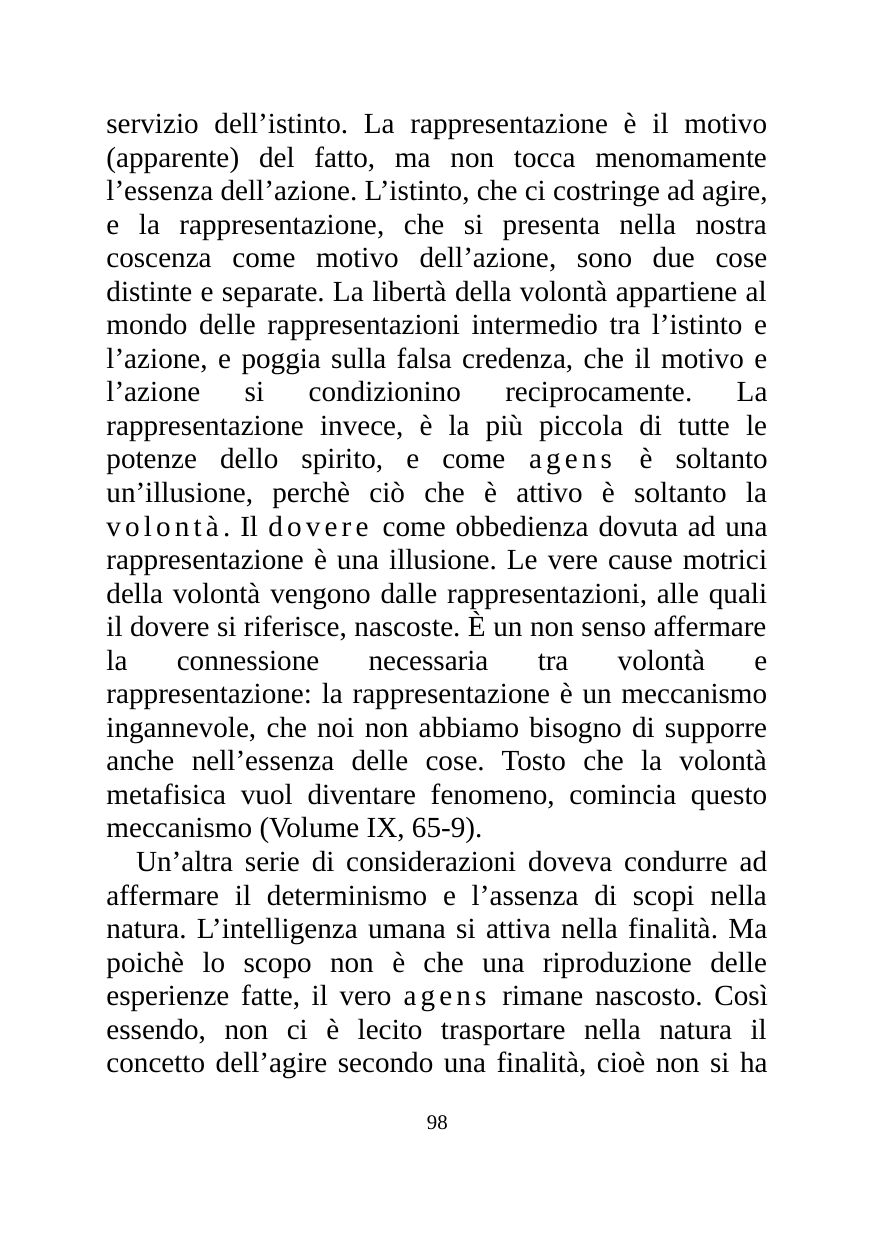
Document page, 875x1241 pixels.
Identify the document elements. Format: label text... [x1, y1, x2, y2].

text Un’altra serie di considerazioni doveva condurre ad affermare il determinismo e l’assenza di scopi nella natura. L’intelligenza umana si attiva nella finalità. Ma poichè lo scopo non è che una riproduzione delle esperienze fatte, il vero agens rimane nascosto. Così essendo, non ci è lecito trasportare nella natura il concetto dell’agire secondo una finalità, cioè non si ha [106, 844, 768, 1079]
text servizio dell’istinto. La rappresentazione è il motivo (apparente) del fatto, ma non tocca menomamente l’essenza dell’azione. L’istinto, che ci costringe ad agire, e la rappresentazione, che si presenta nella nostra coscenza come motivo dell’azione, sono due cose distinte e separate. La libertà della volontà appartiene al mondo delle rappresentazioni intermedio tra l’istinto e l’azione, e poggia sulla falsa credenza, che il motivo e l’azione si condizionino reciprocamente. La rappresentazione invece, è la più piccola di tutte le potenze dello spirito, e come agens è soltanto un’illusione, perchè ciò che è attivo è soltanto la volontà. Il dovere come obbedienza dovuta ad una rappresentazione è una illusione. Le vere cause motrici della volontà vengono dalle rappresentazioni, alle quali il dovere si riferisce, nascoste. È un non senso affermare la connessione necessaria tra volontà e rappresentazione: la rappresentazione è un meccanismo ingannevole, che noi non abbiamo bisogno di supporre anche nell’essenza delle cose. Tosto che la volontà metafisica vuol diventare fenomeno, comincia questo meccanismo (Volume IX, 65-9). [106, 106, 768, 844]
